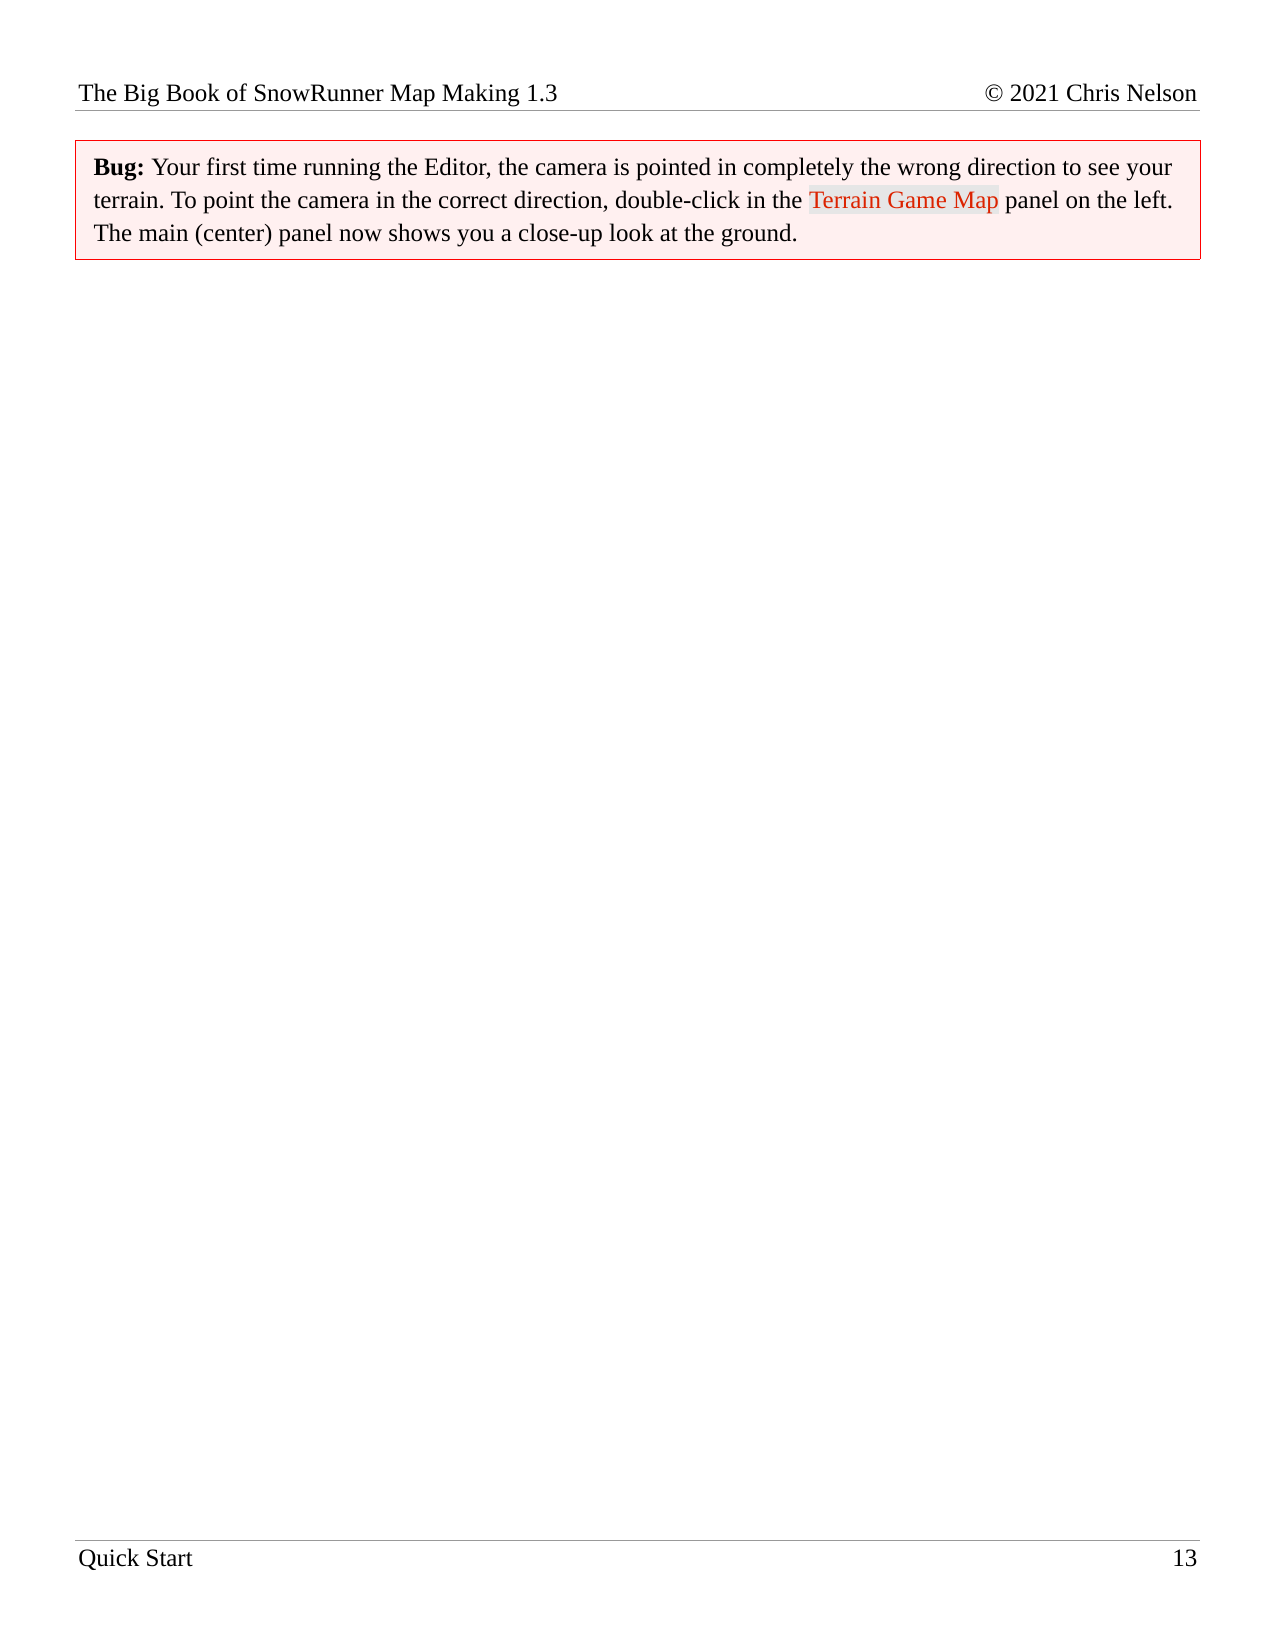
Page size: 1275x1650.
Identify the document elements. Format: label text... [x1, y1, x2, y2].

list Your first time running the Editor, the camera is pointed in completely the wrong direction to see your terrain. To point the camera in the correct direction, double-click in the Terrain Game Map panel on the left. The main (center) panel now shows you a close-up look at the ground. [76, 141, 1200, 259]
